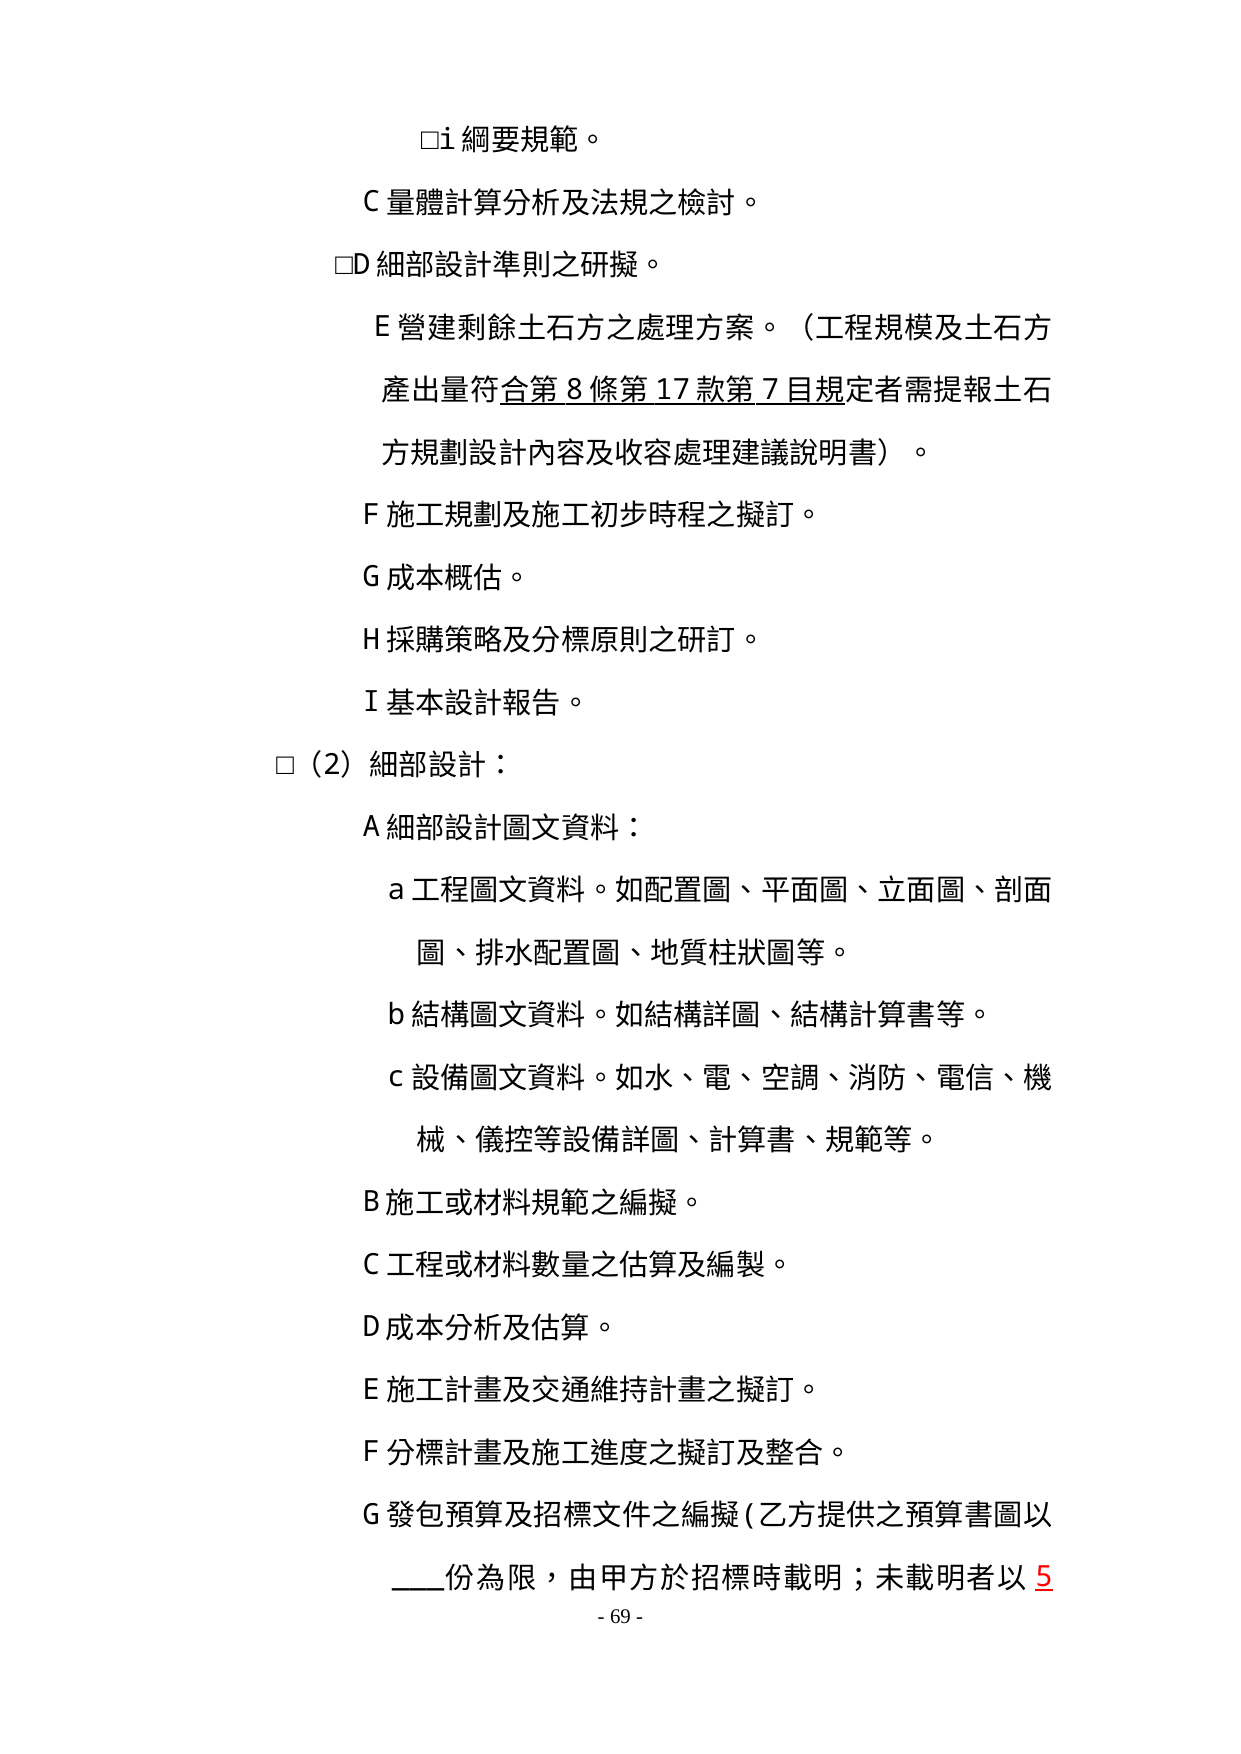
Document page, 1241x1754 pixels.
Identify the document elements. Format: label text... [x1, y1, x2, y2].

text G成本概估。 [362, 534, 1053, 596]
text I基本設計報告。 [362, 659, 1053, 721]
text □D細部設計準則之研擬。 [335, 221, 1053, 284]
text E營建剩餘土石方之處理方案。（工程規模及土石方產出量符合第8條第17款第7目規定者需提報土石方規劃設計內容及收容處理建議說明書）。 [337, 284, 1053, 471]
text D成本分析及估算。 [362, 1284, 1053, 1346]
text □i綱要規範。 [421, 96, 1053, 159]
text □（2）細部設計： [276, 721, 1053, 784]
text c設備圖文資料。如水、電、空調、消防、電信、機械、儀控等設備詳圖、計算書、規範等。 [387, 1034, 1053, 1159]
text B施工或材料規範之編擬。 [362, 1159, 1053, 1221]
text a工程圖文資料。如配置圖、平面圖、立面圖、剖面圖、排水配置圖、地質柱狀圖等。 [387, 846, 1053, 971]
text C量體計算分析及法規之檢討。 [362, 159, 1053, 221]
text F施工規劃及施工初步時程之擬訂。 [362, 471, 1053, 534]
text b結構圖文資料。如結構詳圖、結構計算書等。 [387, 971, 1053, 1034]
text H採購策略及分標原則之研訂。 [362, 596, 1053, 659]
text C工程或材料數量之估算及編製。 [362, 1221, 1053, 1284]
text A細部設計圖文資料： [362, 784, 1053, 846]
text F分標計畫及施工進度之擬訂及整合。 [362, 1409, 1053, 1471]
text E施工計畫及交通維持計畫之擬訂。 [362, 1346, 1053, 1409]
text G發包預算及招標文件之編擬(乙方提供之預算書圖以___份為限，由甲方於招標時載明；未載明者以5 [362, 1471, 1053, 1596]
